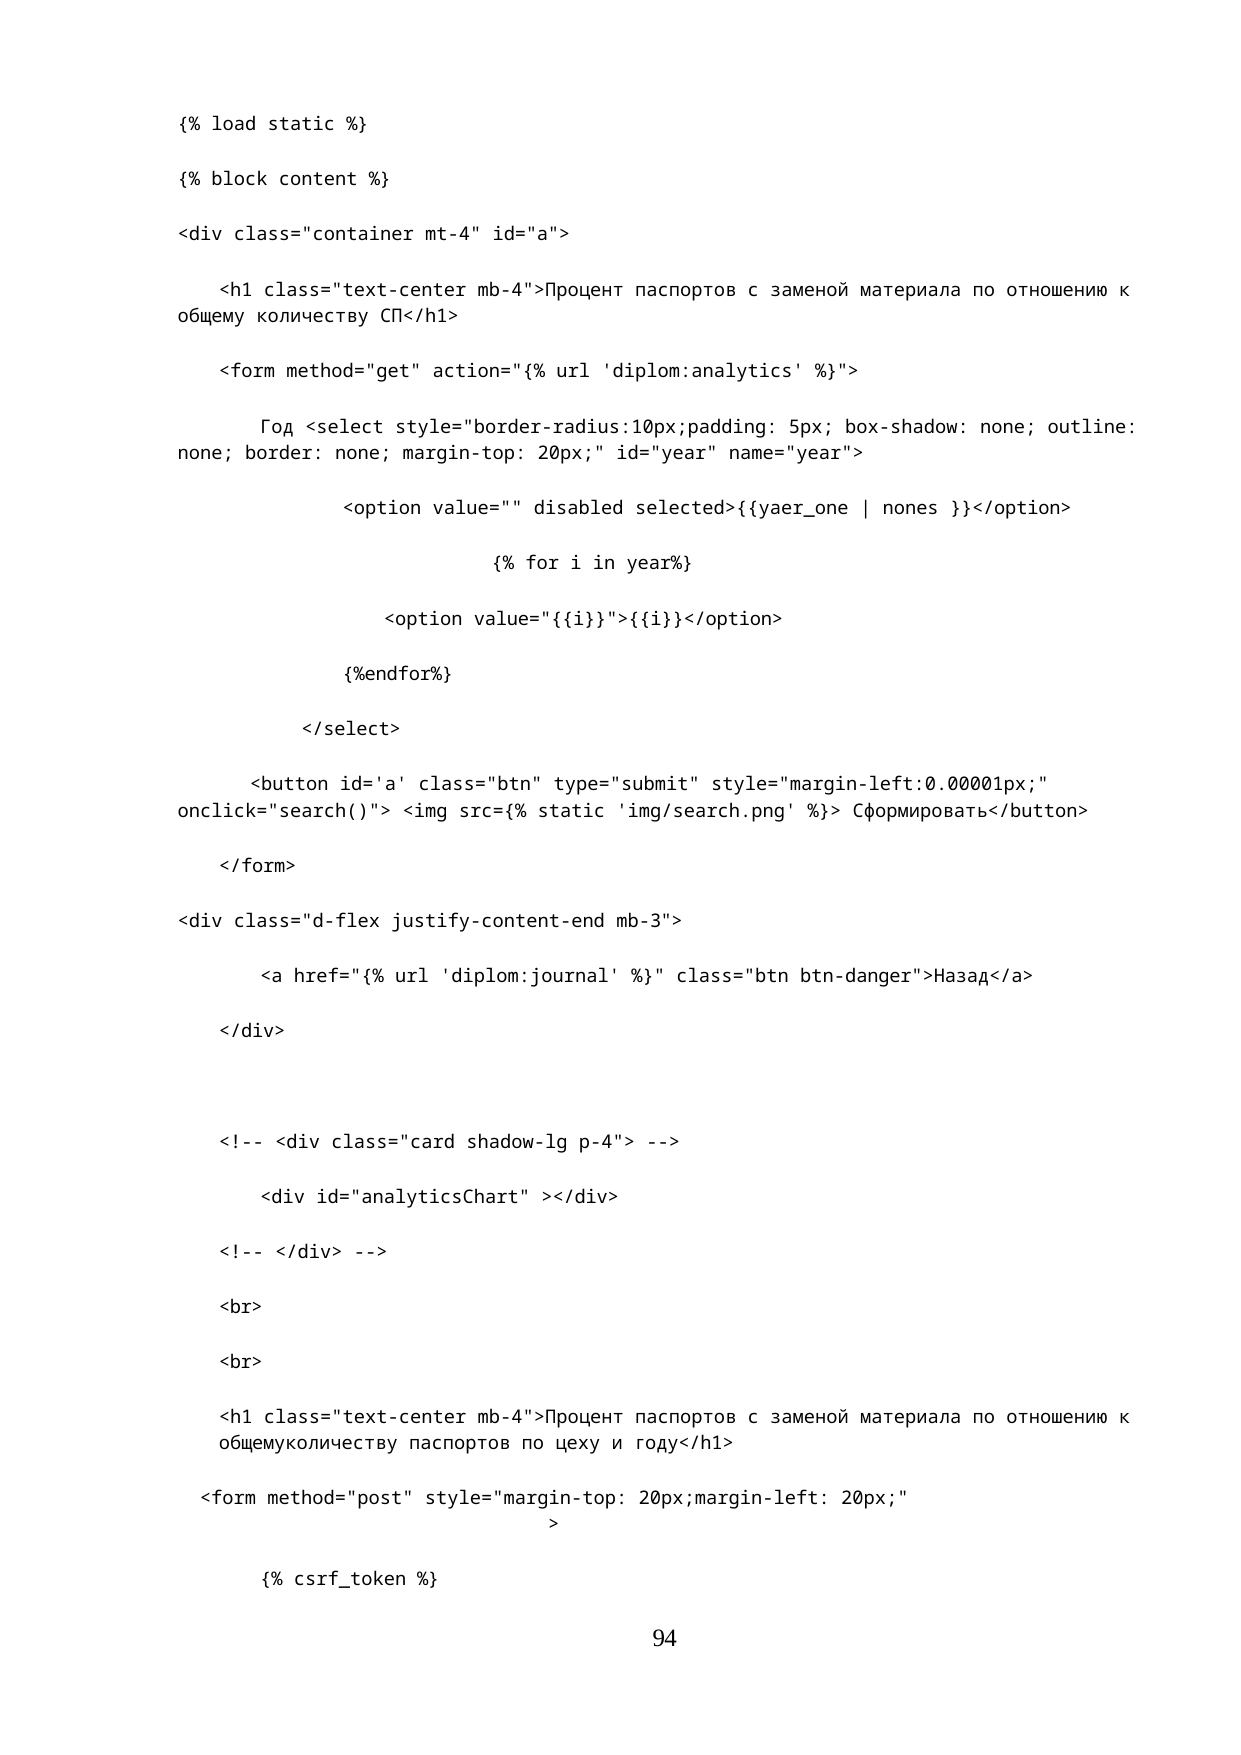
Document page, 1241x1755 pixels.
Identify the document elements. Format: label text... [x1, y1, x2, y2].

text <div id="analyticsChart" ></div> [260, 1183, 1241, 1209]
text <br> [219, 1349, 1241, 1374]
text <option value="" disabled selected>{{yaer_one | nones }}</option> [342, 494, 1241, 520]
text <!-- <div class="card shadow-lg p-4"> --> [219, 1128, 1241, 1154]
text {%endfor%} [342, 660, 1241, 685]
text </select> [301, 715, 1241, 741]
text <h1 class="text-center mb-4">Процент паспортов с заменой материала по отношению к общему количеству СП</h1> [177, 276, 1167, 328]
text <a href="{% url 'diplom:journal' %}" class="btn btn-danger">Назад</a> [260, 963, 1241, 988]
text <button id='a' class="btn" type="submit" style="margin-left:0.00001px;" onclick="search()"> <img src={% static 'img/search.png' %}> Сформировать</button> [177, 770, 1167, 822]
text <!-- </div> --> [219, 1238, 1241, 1264]
text <form method="get" action="{% url 'diplom:analytics' %}"> [219, 358, 1241, 383]
text </form> [219, 852, 1241, 878]
text {% csrf_token %} [260, 1565, 1241, 1591]
text {% for i in year%} [118, 549, 693, 575]
text </div> [219, 1018, 1241, 1043]
text <h1 class="text-center mb-4">Процент паспортов с заменой материала по отношению к общемуколичеству паспортов по цеху и году</h1> [219, 1404, 1241, 1455]
text Год <select style="border-radius:10px;padding: 5px; box-shadow: none; outline: none; border: none; margin-top: 20px;" id="year" name="year"> [177, 413, 1167, 465]
text <br> [219, 1293, 1241, 1319]
text {% load static %} [177, 110, 1241, 136]
text <option value="{{i}}">{{i}}</option> [383, 605, 1241, 630]
text {% block content %} [177, 166, 1241, 191]
text <div class="d-flex justify-content-end mb-3"> [118, 907, 683, 933]
text <div class="container mt-4" id="a"> [177, 221, 1241, 246]
text <form method="post" style="margin-top: 20px;margin-left: 20px;" > [192, 1484, 916, 1535]
